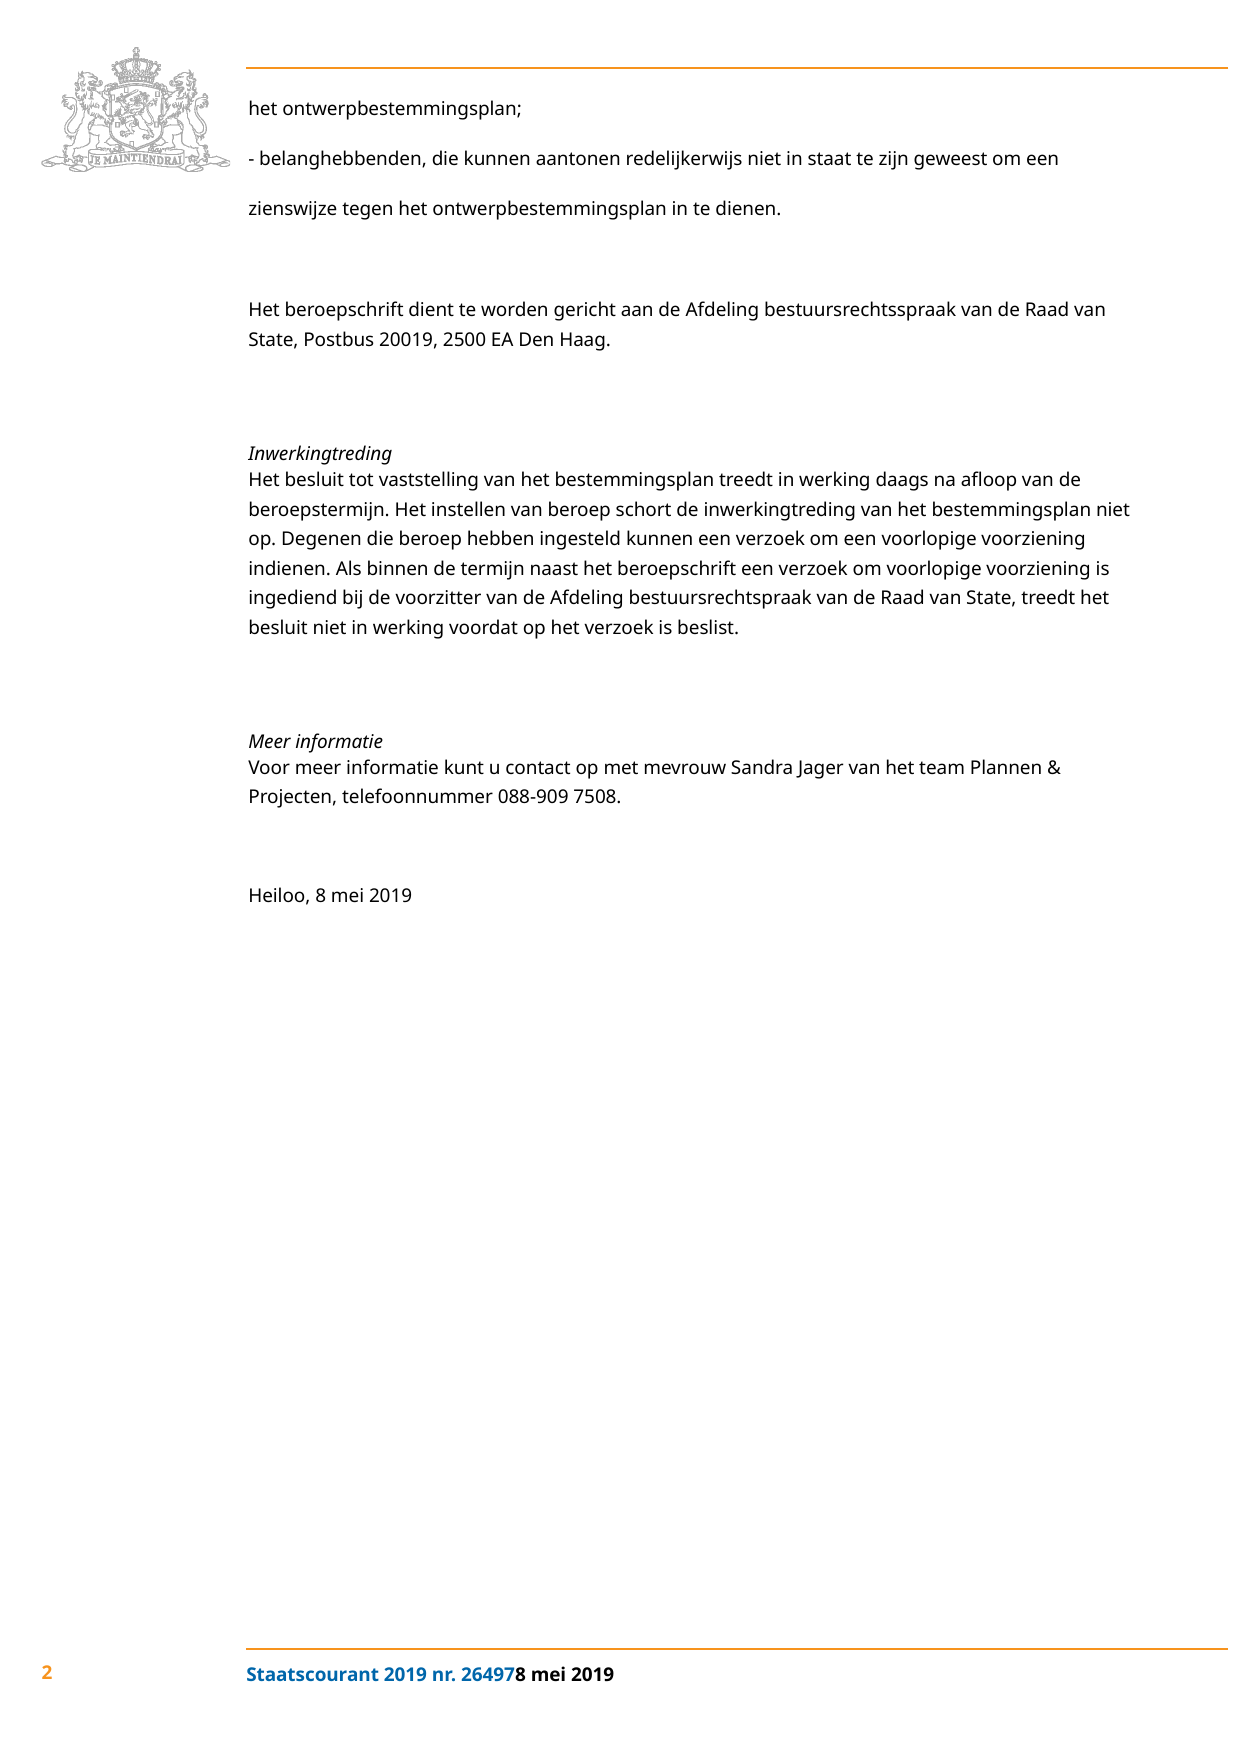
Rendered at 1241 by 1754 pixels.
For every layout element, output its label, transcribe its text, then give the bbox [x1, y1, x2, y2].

text het ontwerpbestemmingsplan; [248, 95, 1152, 121]
picture [41, 47, 231, 172]
text Voor meer informatie kunt u contact op met mevrouw Sandra Jager van het team Plannen & Projecten, telefoonnummer 088-909 7508. [248, 754, 1152, 809]
text Meer informatie [248, 728, 1152, 754]
text - belanghebbenden, die kunnen aantonen redelijkerwijs niet in staat te zijn geweest om een [248, 145, 1152, 171]
text zienswijze tegen het ontwerpbestemmingsplan in te dienen. [248, 196, 1152, 221]
text Heiloo, 8 mei 2019 [248, 882, 1152, 908]
text Het beroepschrift dient te worden gericht aan de Afdeling bestuursrechtsspraak van de Raad van State, Postbus 20019, 2500 EA Den Haag. [248, 296, 1152, 352]
text Inwerkingtreding [248, 440, 1152, 466]
text Het besluit tot vaststelling van het bestemmingsplan treedt in werking daags na afloop van de beroepstermijn. Het instellen van beroep schort de inwerkingtreding van het bestemmingsplan niet op. Degenen die beroep hebben ingesteld kunnen een verzoek om een voorlopige voorziening indienen. Als binnen de termijn naast het beroepschrift een verzoek om voorlopige voorziening is ingediend bij de voorzitter van de Afdeling bestuursrechtspraak van de Raad van State, treedt het besluit niet in werking voordat op het verzoek is beslist. [248, 466, 1152, 640]
